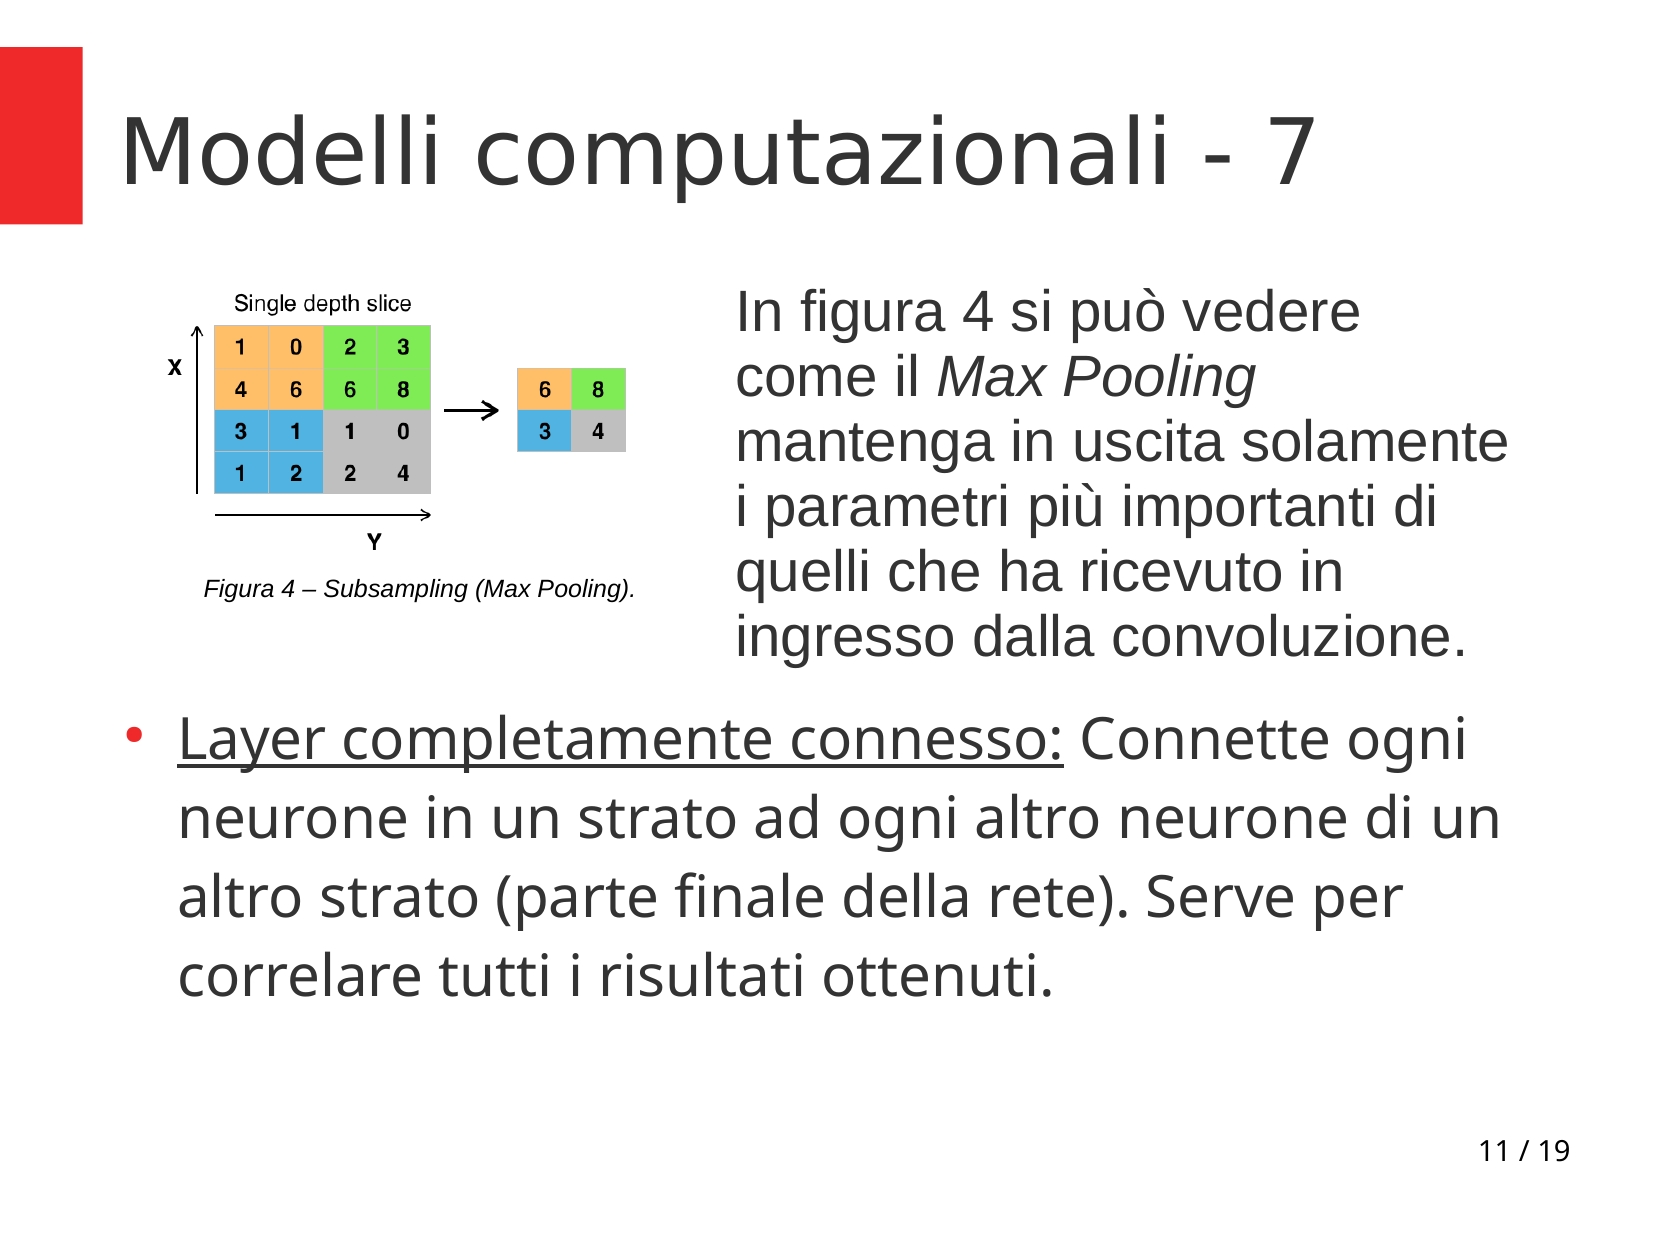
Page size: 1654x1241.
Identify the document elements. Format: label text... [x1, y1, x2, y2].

picture [153, 279, 651, 567]
list Layer completamente connesso: Connette ogni neurone in un strato ad ogni altro neurone di un altro strato (parte finale della rete). Serve per correlare tutti i risultati ottenuti. [106, 696, 1524, 1087]
text_box Figura 4 – Subsampling (Max Pooling). [188, 566, 662, 638]
text_box In figura 4 si può vedere come il Max Pooling mantenga in uscita solamente i parametri più importanti di quelli che ha ricevuto in ingresso dalla convoluzione. [720, 271, 1536, 677]
title Modelli computazionali - 7 [118, 49, 1571, 257]
